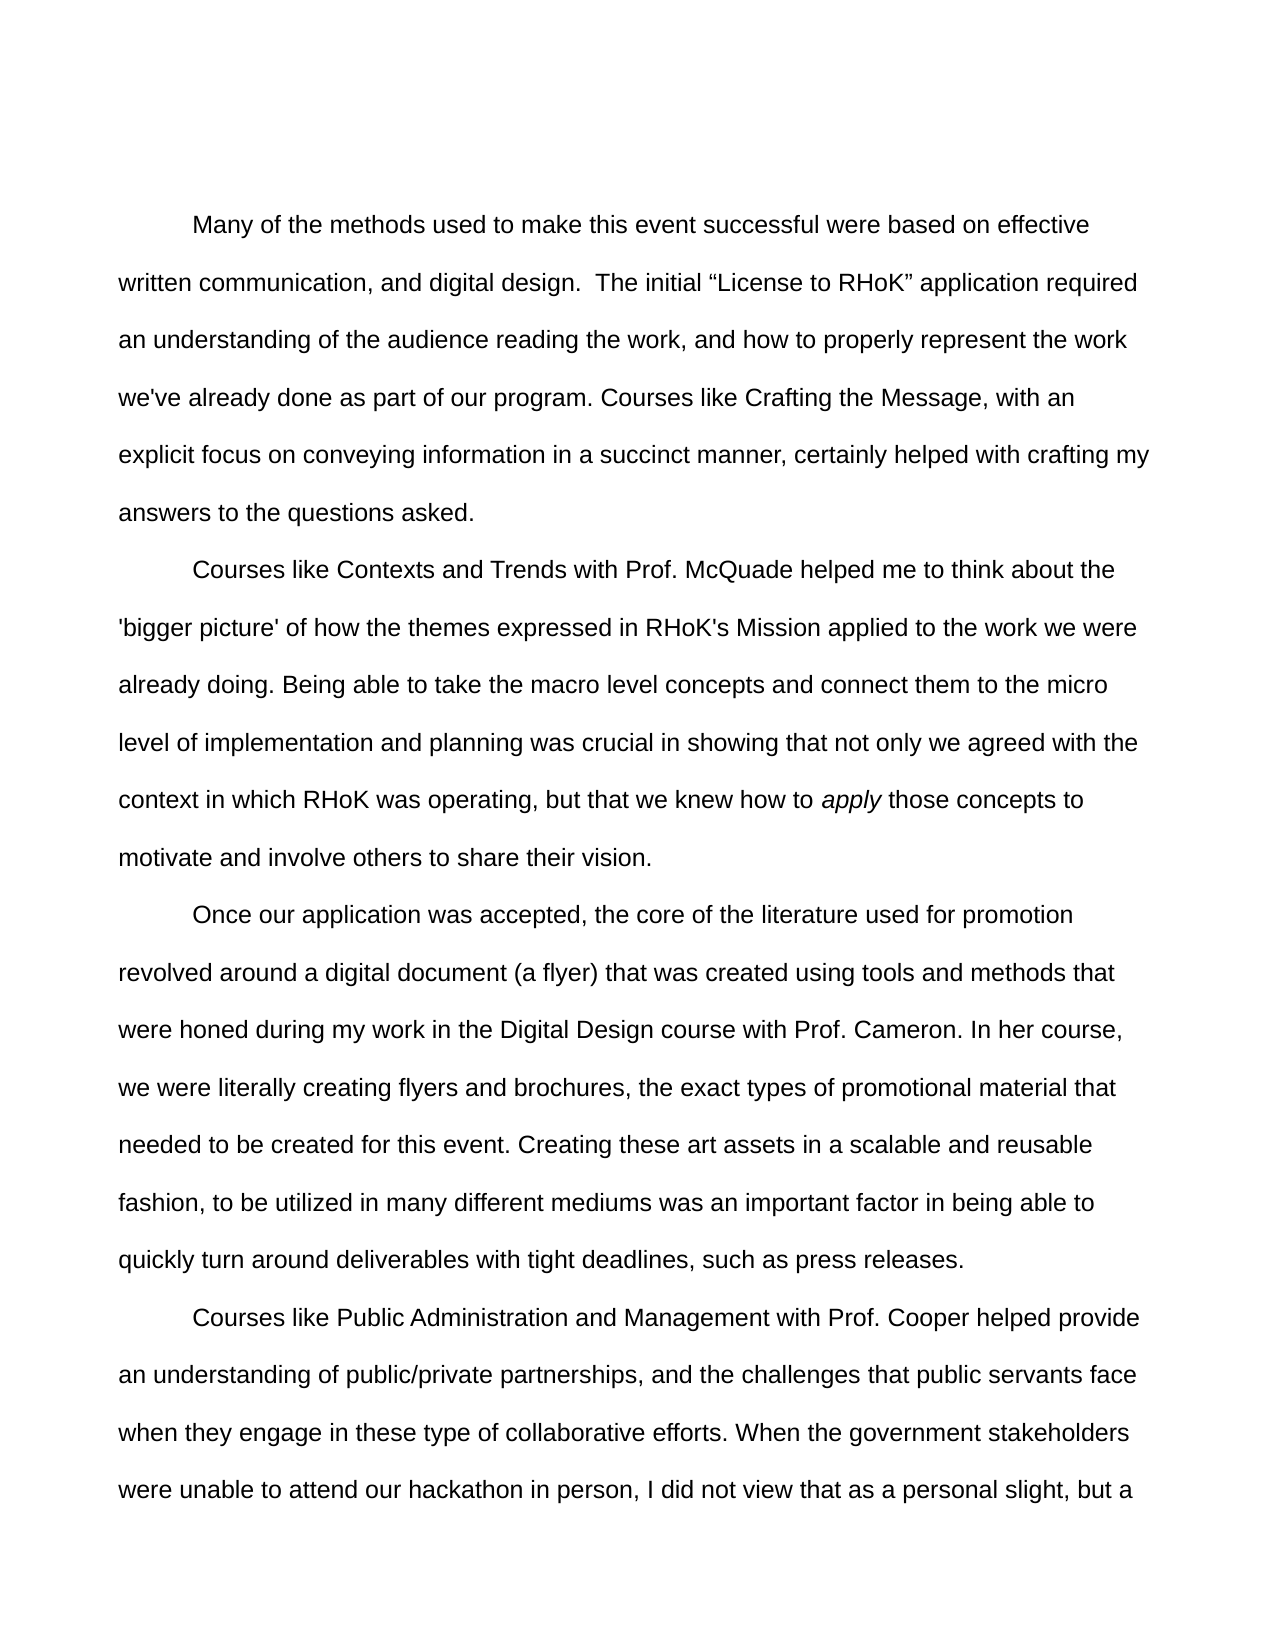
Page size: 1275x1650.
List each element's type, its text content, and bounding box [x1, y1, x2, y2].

text Many of the methods used to make this event successful were based on effective written communication, and digital design. The initial “License to RHoK” application required an understanding of the audience reading the work, and how to properly represent the work we've already done as part of our program. Courses like Crafting the Message, with an explicit focus on conveying information in a succinct manner, certainly helped with crafting my answers to the questions asked. [118, 210, 1157, 527]
text Courses like Contexts and Trends with Prof. McQuade helped me to think about the 'bigger picture' of how the themes expressed in RHoK's Mission applied to the work we were already doing. Being able to take the macro level concepts and connect them to the micro level of implementation and planning was crucial in showing that not only we agreed with the context in which RHoK was operating, but that we knew how to apply those concepts to motivate and involve others to share their vision. [118, 555, 1157, 872]
text Courses like Public Administration and Management with Prof. Cooper helped provide an understanding of public/private partnerships, and the challenges that public servants face when they engage in these type of collaborative efforts. When the government stakeholders were unable to attend our hackathon in person, I did not view that as a personal slight, but a [118, 1303, 1157, 1504]
text Once our application was accepted, the core of the literature used for promotion revolved around a digital document (a flyer) that was created using tools and methods that were honed during my work in the Digital Design course with Prof. Cameron. In her course, we were literally creating flyers and brochures, the exact types of promotional material that needed to be created for this event. Creating these art assets in a scalable and reusable fashion, to be utilized in many different mediums was an important factor in being able to quickly turn around deliverables with tight deadlines, such as press releases. [118, 900, 1157, 1274]
